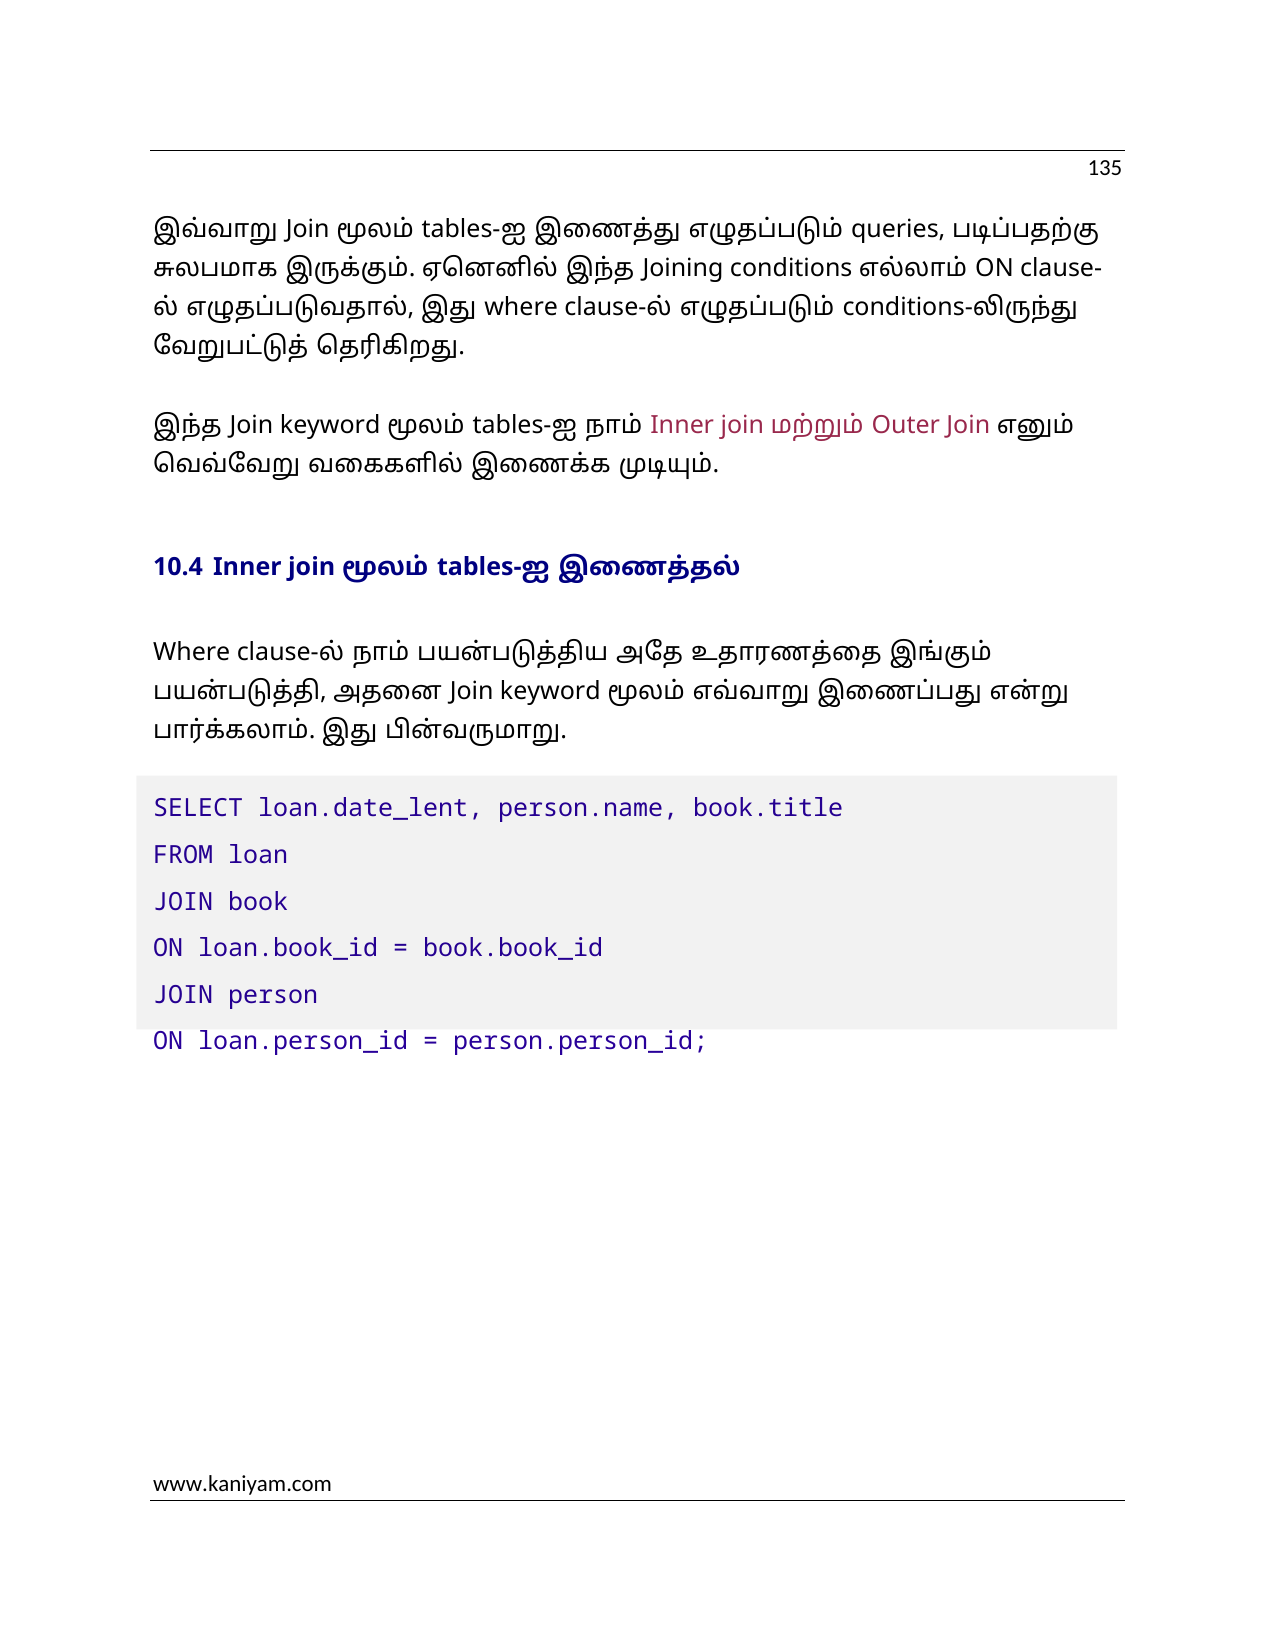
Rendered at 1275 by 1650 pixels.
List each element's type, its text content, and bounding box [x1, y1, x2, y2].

text இவ்வாறு Join மூலம் tables-ஐ இணைத்து எழுதப்படும் queries, படிப்பதற்கு சுலபமாக இருக்கும். ஏனெனில் இந்த Joining conditions எல்லாம் ON clause-ல் எழுதப்படுவதால், இது where clause-ல் எழுதப்படும் conditions-லிருந்து வேறுபட்டுத் தெரிகிறது. இந்த Join keyword மூலம் tables-ஐ நாம் Inner join மற்றும் Outer Join எனும் வெவ்வேறு வகைகளில் இணைக்க முடியும். [153, 211, 1122, 519]
text ON loan.person_id = person.person_id; [153, 1023, 1122, 1057]
text Where clause-ல் நாம் பயன்படுத்திய அதே உதாரணத்தை இங்கும் பயன்படுத்தி, அதனை Join keyword மூலம் எவ்வாறு இணைப்பது என்று பார்க்கலாம். இது பின்வருமாறு. [153, 633, 1122, 746]
subtitle Inner join மூலம் tables-ஐ இணைத்தல் [153, 549, 1122, 583]
